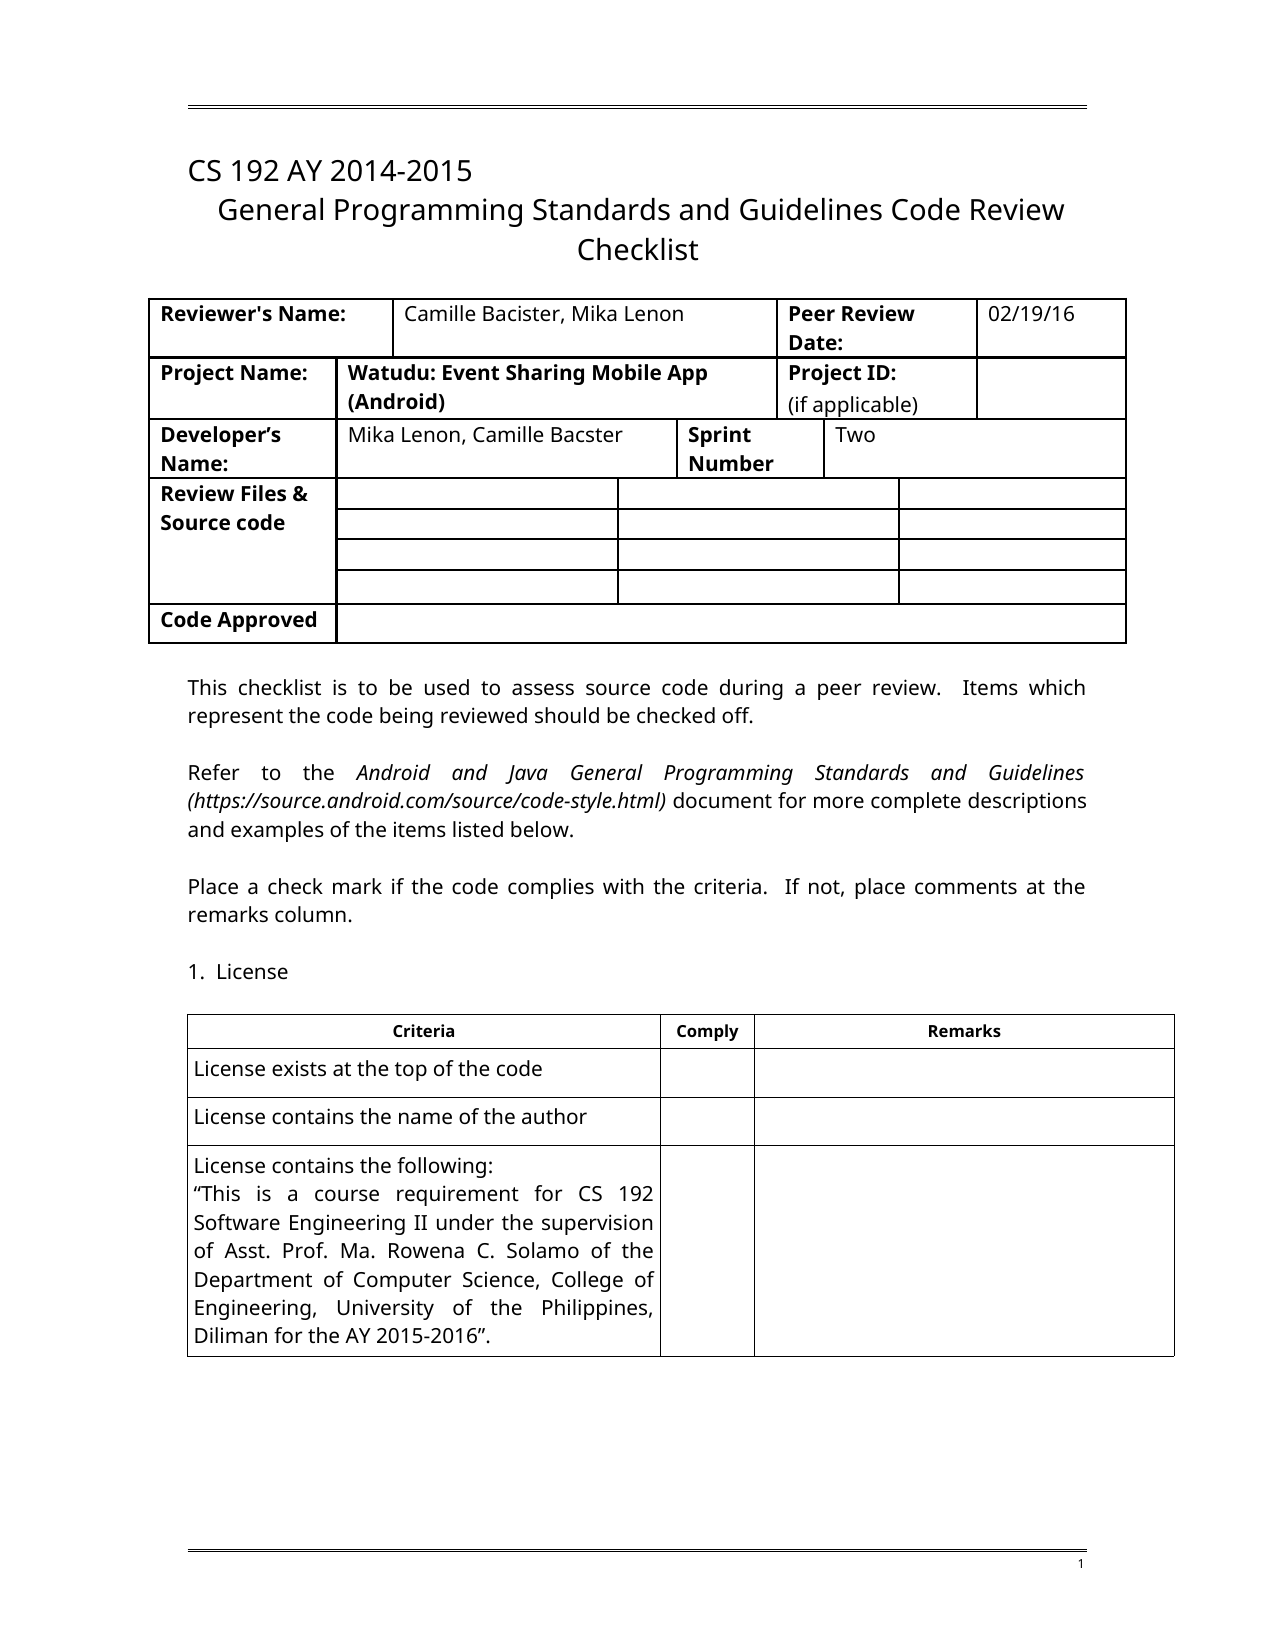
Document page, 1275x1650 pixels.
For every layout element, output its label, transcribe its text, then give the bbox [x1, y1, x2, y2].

text 1. License [187, 957, 1087, 986]
table_cell [755, 1146, 1174, 1356]
table_header Criteria [188, 1015, 660, 1048]
table_cell [755, 1098, 1174, 1145]
table_cell Mika Lenon, Camille Bacster [338, 420, 676, 477]
text General Programming Standards and Guidelines Code Review Checklist [187, 190, 1087, 269]
table_cell Sprint Number [678, 420, 823, 477]
text Refer to the Android and Java General Programming Standards and Guidelines (https://source.android.com/source/code-style.html) document for more complete descriptions and examples of the items listed below. [187, 758, 1087, 843]
table_header Camille Bacister, Mika Lenon [394, 300, 776, 356]
table_cell [338, 510, 617, 538]
table_cell Code Approved [150, 605, 335, 642]
table_cell Review Files & Source code [150, 479, 335, 603]
table_header Comply [661, 1015, 754, 1048]
table_cell [755, 1049, 1174, 1097]
table_cell License exists at the top of the code [188, 1049, 660, 1097]
table_cell Watudu: Event Sharing Mobile App (Android) [338, 359, 776, 418]
table_cell (if applicable) [778, 388, 976, 418]
text This checklist is to be used to assess source code during a peer review. Items which represent the code being reviewed should be checked off. [187, 673, 1087, 729]
table_cell [661, 1098, 754, 1145]
table_cell [338, 605, 1125, 642]
table_header 02/19/16 [978, 300, 1125, 356]
table_cell Two [825, 420, 1125, 477]
table_cell Project ID: [778, 359, 976, 388]
table_cell License contains the name of the author [188, 1098, 660, 1145]
table_cell [900, 479, 1125, 508]
table_cell [900, 571, 1125, 603]
table_cell [978, 359, 1125, 418]
table_cell Developer’s Name: [150, 420, 335, 477]
table_cell [619, 479, 898, 508]
table_cell [661, 1049, 754, 1097]
table_cell [338, 479, 617, 508]
table_cell Project Name: [150, 359, 335, 418]
table_cell [900, 510, 1125, 538]
table_cell [619, 540, 898, 569]
text CS 192 AY 2014-2015 [187, 150, 1087, 190]
table_header Remarks [755, 1015, 1174, 1048]
table_cell [661, 1146, 754, 1356]
table_cell [619, 510, 898, 538]
table_cell [338, 540, 617, 569]
table_header Reviewer's Name: [150, 300, 392, 356]
table_cell [900, 540, 1125, 569]
text Place a check mark if the code complies with the criteria. If not, place comments at the remarks column. [187, 872, 1087, 929]
table_cell [619, 571, 898, 603]
table_header Peer Review Date: [778, 300, 976, 356]
table_cell [338, 571, 617, 603]
table_cell License contains the following: “This is a course requirement for CS 192 Software Engineering II under the supervision of Asst. Prof. Ma. Rowena C. Solamo of the Department of Computer Science, College of Engineering, University of the Philippines, Diliman for the AY 2015-2016”. [188, 1146, 660, 1356]
